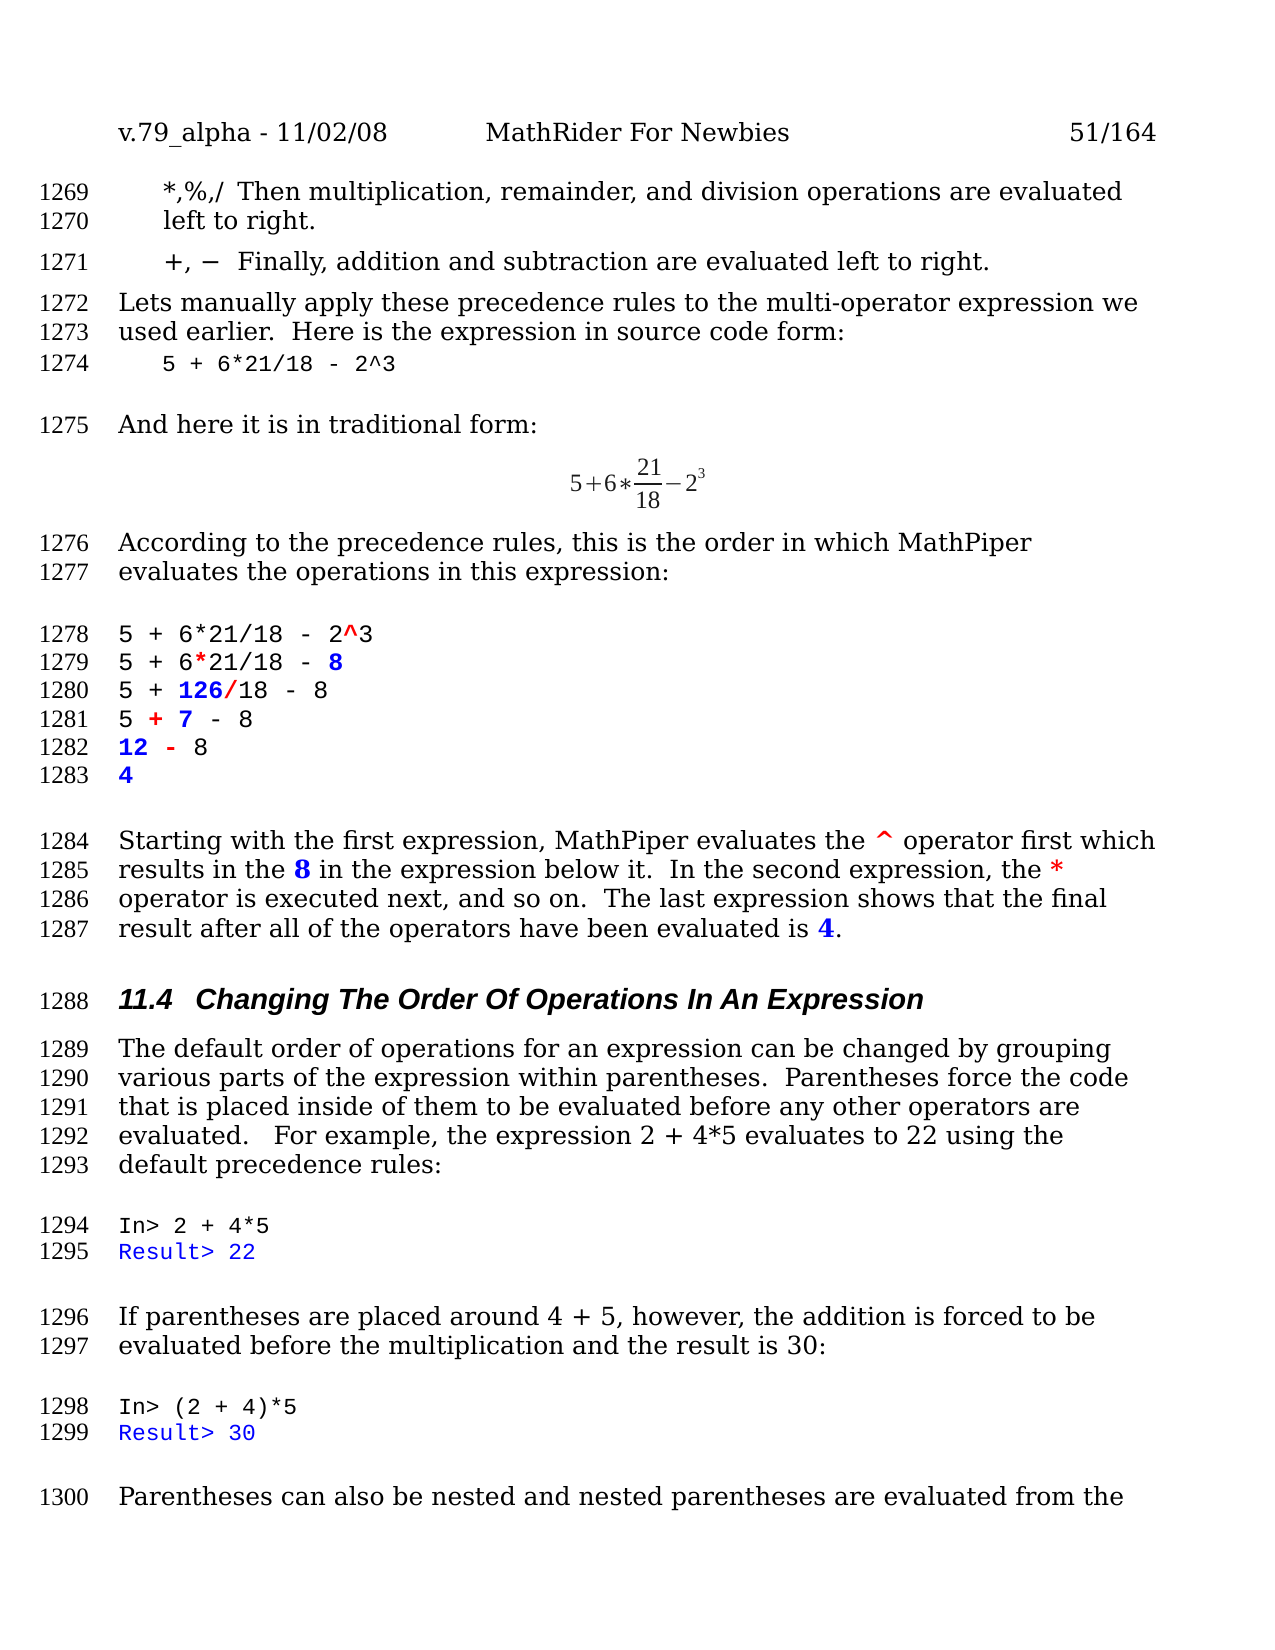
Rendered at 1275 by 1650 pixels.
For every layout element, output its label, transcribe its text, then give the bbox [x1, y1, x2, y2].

text If parentheses are placed around 4 + 5, however, the addition is forced to be evaluated before the multiplication and the result is 30: [118, 1302, 1157, 1360]
text Result> 22 [118, 1241, 1157, 1267]
text In> 2 + 4*5 [118, 1215, 1157, 1241]
text Parentheses can also be nested and nested parentheses are evaluated from the [118, 1482, 1157, 1512]
text 5 + 6*21/18 - 2^3 [162, 353, 1157, 379]
text 5 + 126/18 - 8 [118, 678, 1157, 706]
subtitle Changing The Order Of Operations In An Expression [118, 982, 1157, 1016]
text In> (2 + 4)*5 [118, 1395, 1157, 1421]
text 5 + 6*21/18 - 2^3 [118, 621, 1157, 650]
text Result> 30 [118, 1421, 1157, 1447]
text +, − Finally, addition and subtraction are evaluated left to right. [163, 247, 1157, 276]
text According to the precedence rules, this is the order in which MathPiper evaluates the operations in this expression: [118, 528, 1157, 586]
text 12 - 8 [118, 735, 1157, 763]
text *,%,/ Then multiplication, remainder, and division operations are evaluated left to right. [163, 177, 1157, 235]
text And here it is in traditional form: [118, 411, 1157, 440]
text The default order of operations for an expression can be changed by grouping various parts of the expression within parentheses. Parentheses force the code that is placed inside of them to be evaluated before any other operators are evaluated. For example, the expression 2 + 4*5 evaluates to 22 using the default precedence rules: [118, 1034, 1157, 1179]
text 4 [118, 763, 1157, 791]
text Starting with the first expression, MathPiper evaluates the ^ operator first which results in the 8 in the expression below it. In the second expression, the * operator is executed next, and so on. The last expression shows that the final result after all of the operators have been evaluated is 4. [118, 826, 1157, 943]
text 5 + 7 - 8 [118, 706, 1157, 735]
text Lets manually apply these precedence rules to the multi-operator expression we used earlier. Here is the expression in source code form: [118, 288, 1157, 347]
text 5 + 6*21/18 - 8 [118, 650, 1157, 678]
